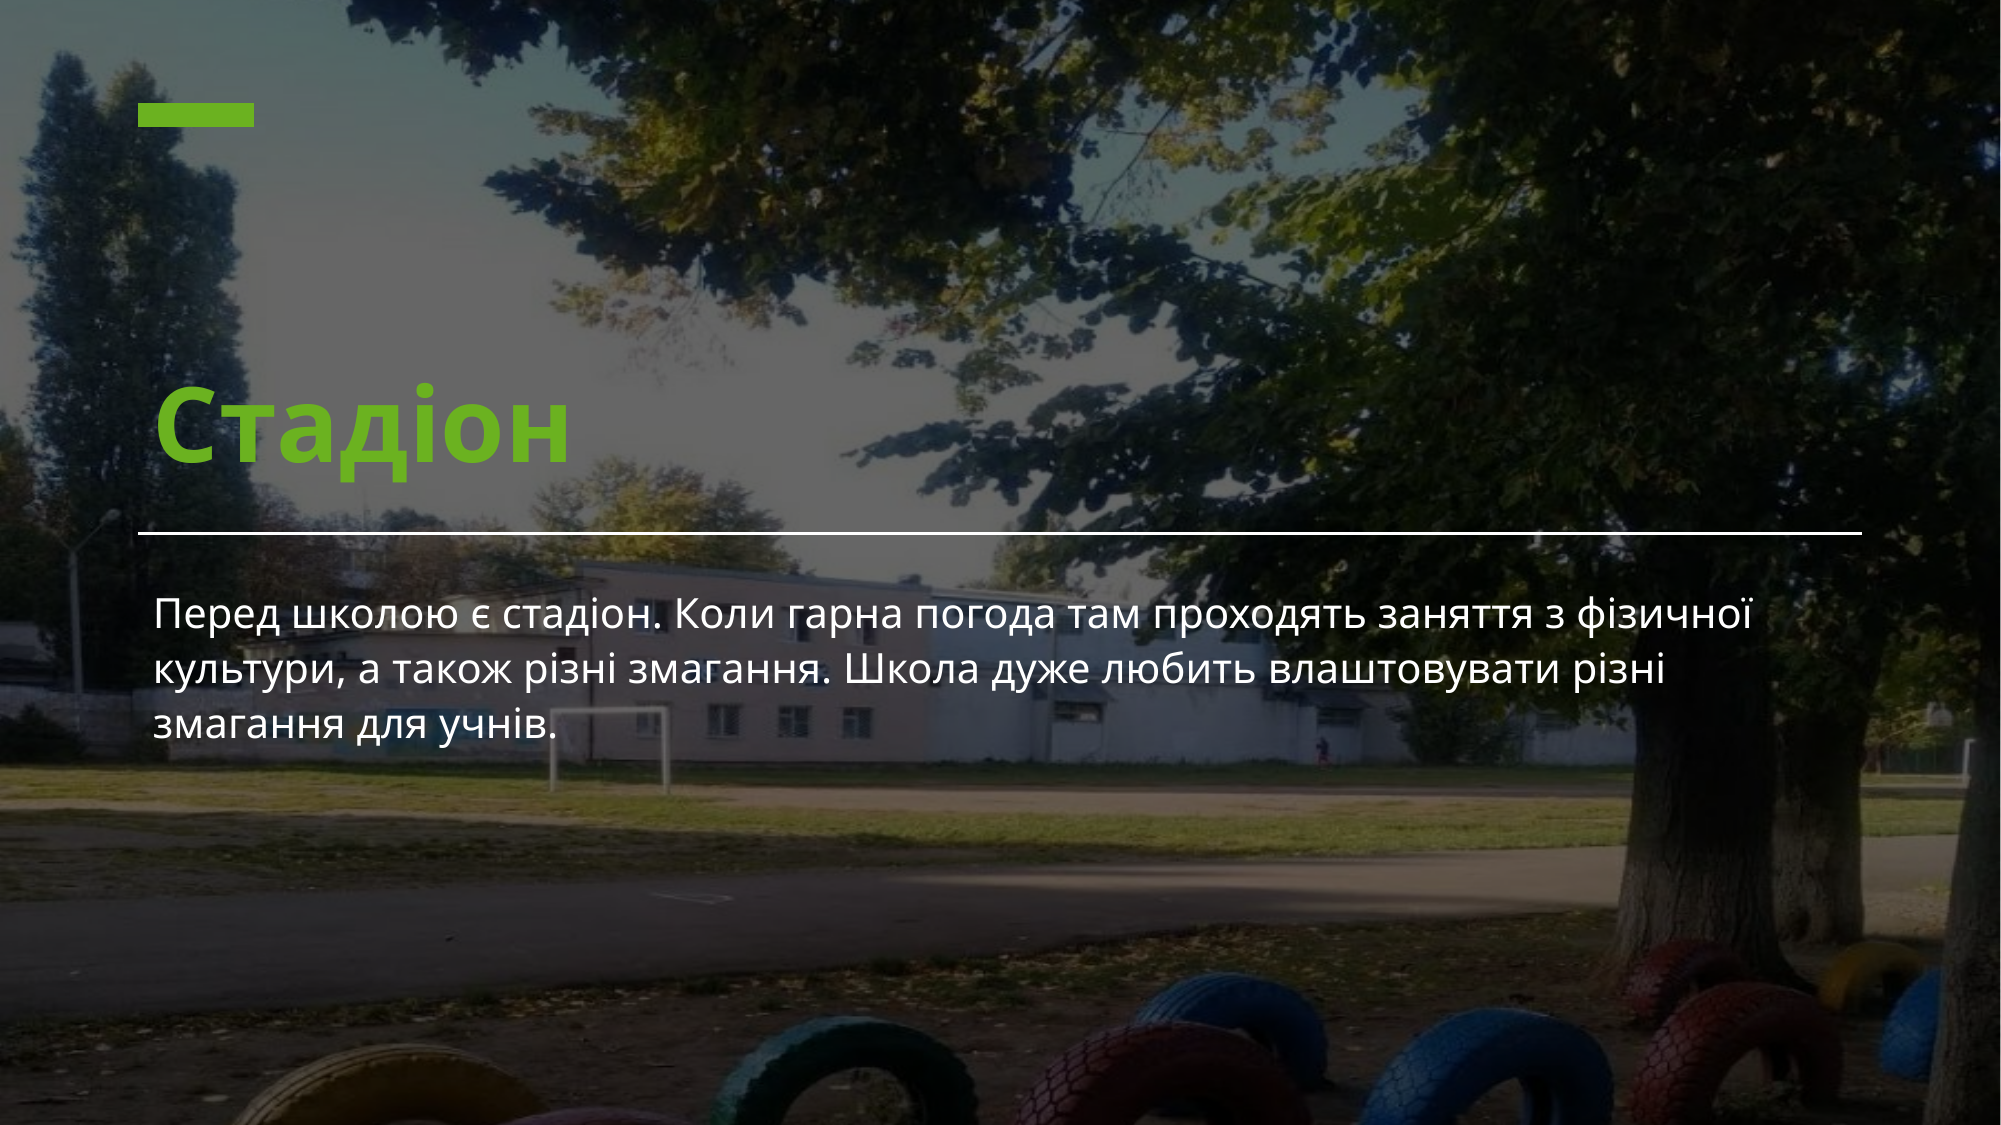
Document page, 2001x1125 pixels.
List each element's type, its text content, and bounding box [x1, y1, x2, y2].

text_box [138, 103, 254, 127]
picture [0, 0, 2000, 1125]
title Стадіон [138, 154, 1862, 492]
list Перед школою є стадіон. Коли гарна погода там проходять заняття з фізичної культури, а також різні змагання. Школа дуже любить влаштовувати різні змагання для учнів. [138, 574, 1862, 1013]
